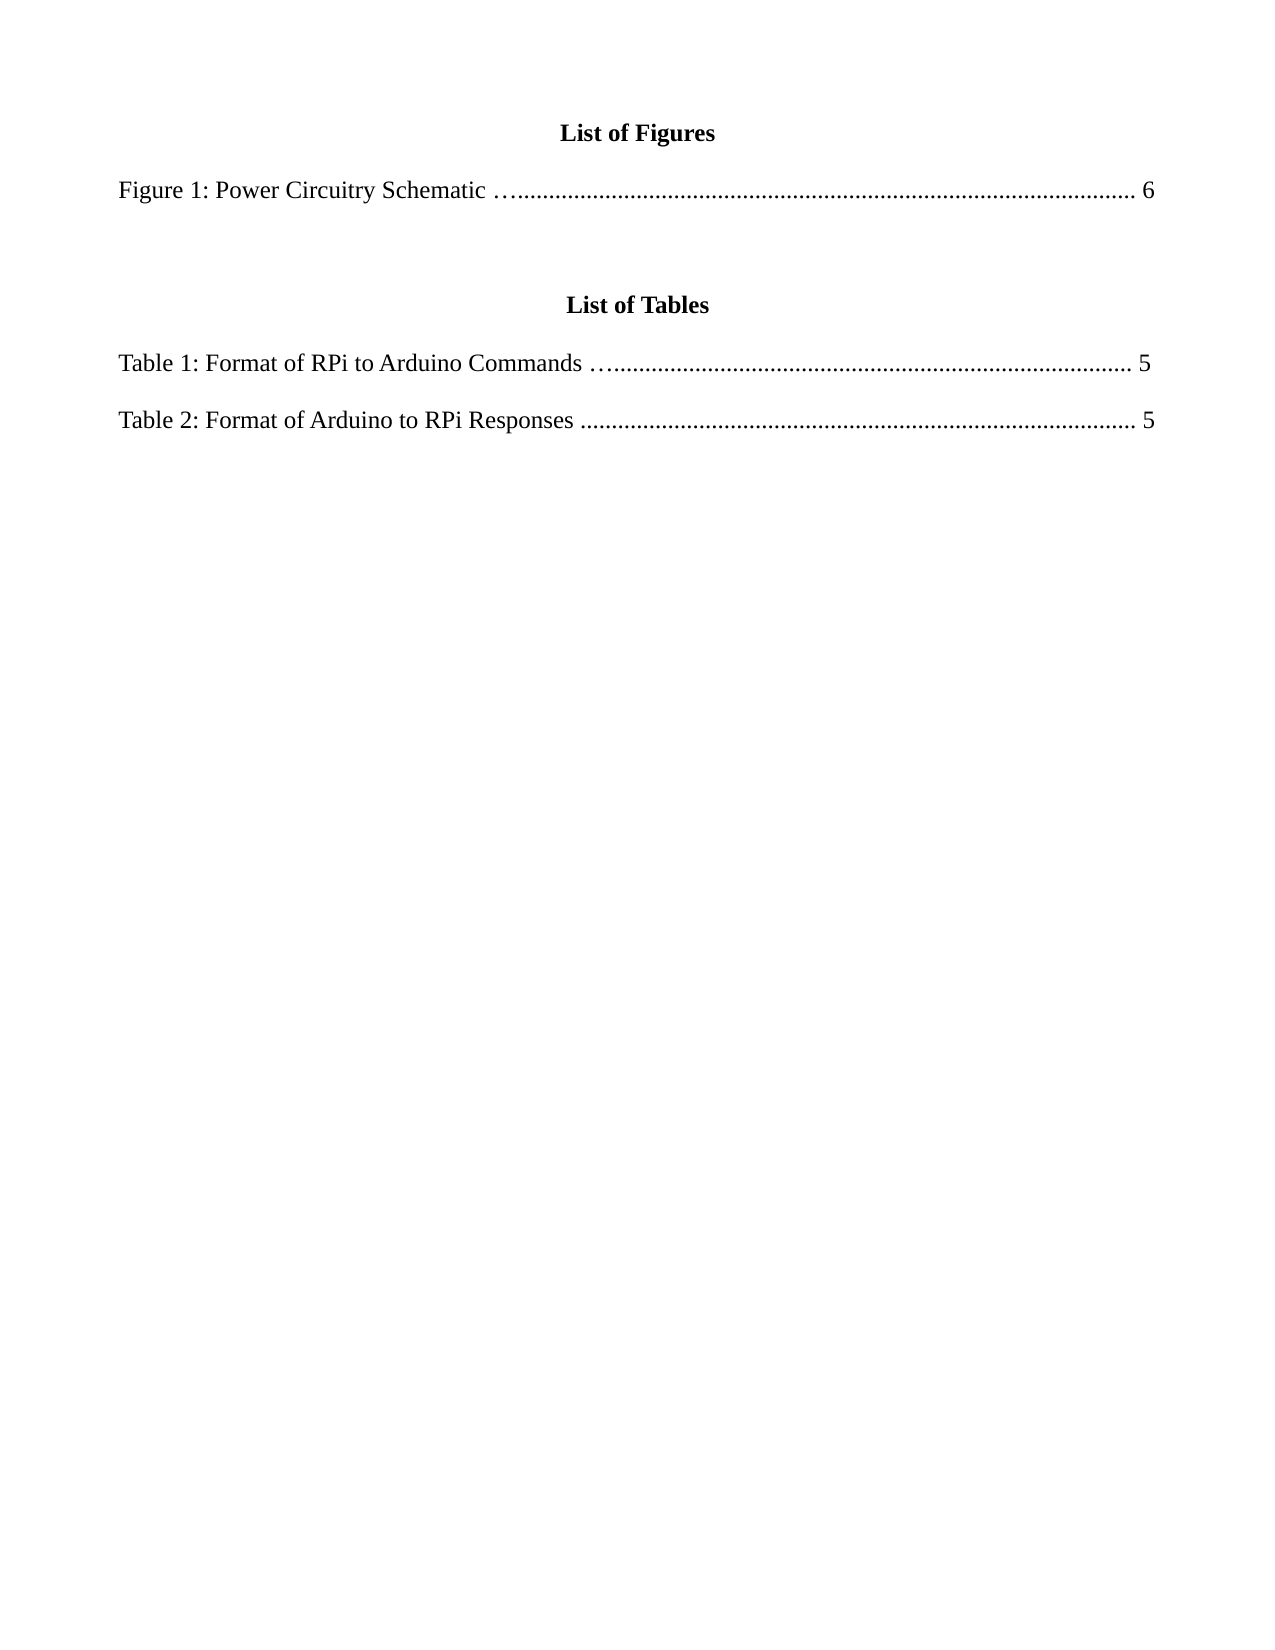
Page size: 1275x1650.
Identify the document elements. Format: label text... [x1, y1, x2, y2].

text Table 1: Format of RPi to Arduino Commands …................................................................................... 5 [118, 348, 1157, 377]
text List of Tables [118, 291, 1157, 319]
text Table 2: Format of Arduino to RPi Responses ......................................................................................... 5 [118, 406, 1157, 434]
text Figure 1: Power Circuitry Schematic …................................................................................................... 6 [118, 176, 1157, 204]
text List of Figures [118, 118, 1157, 147]
